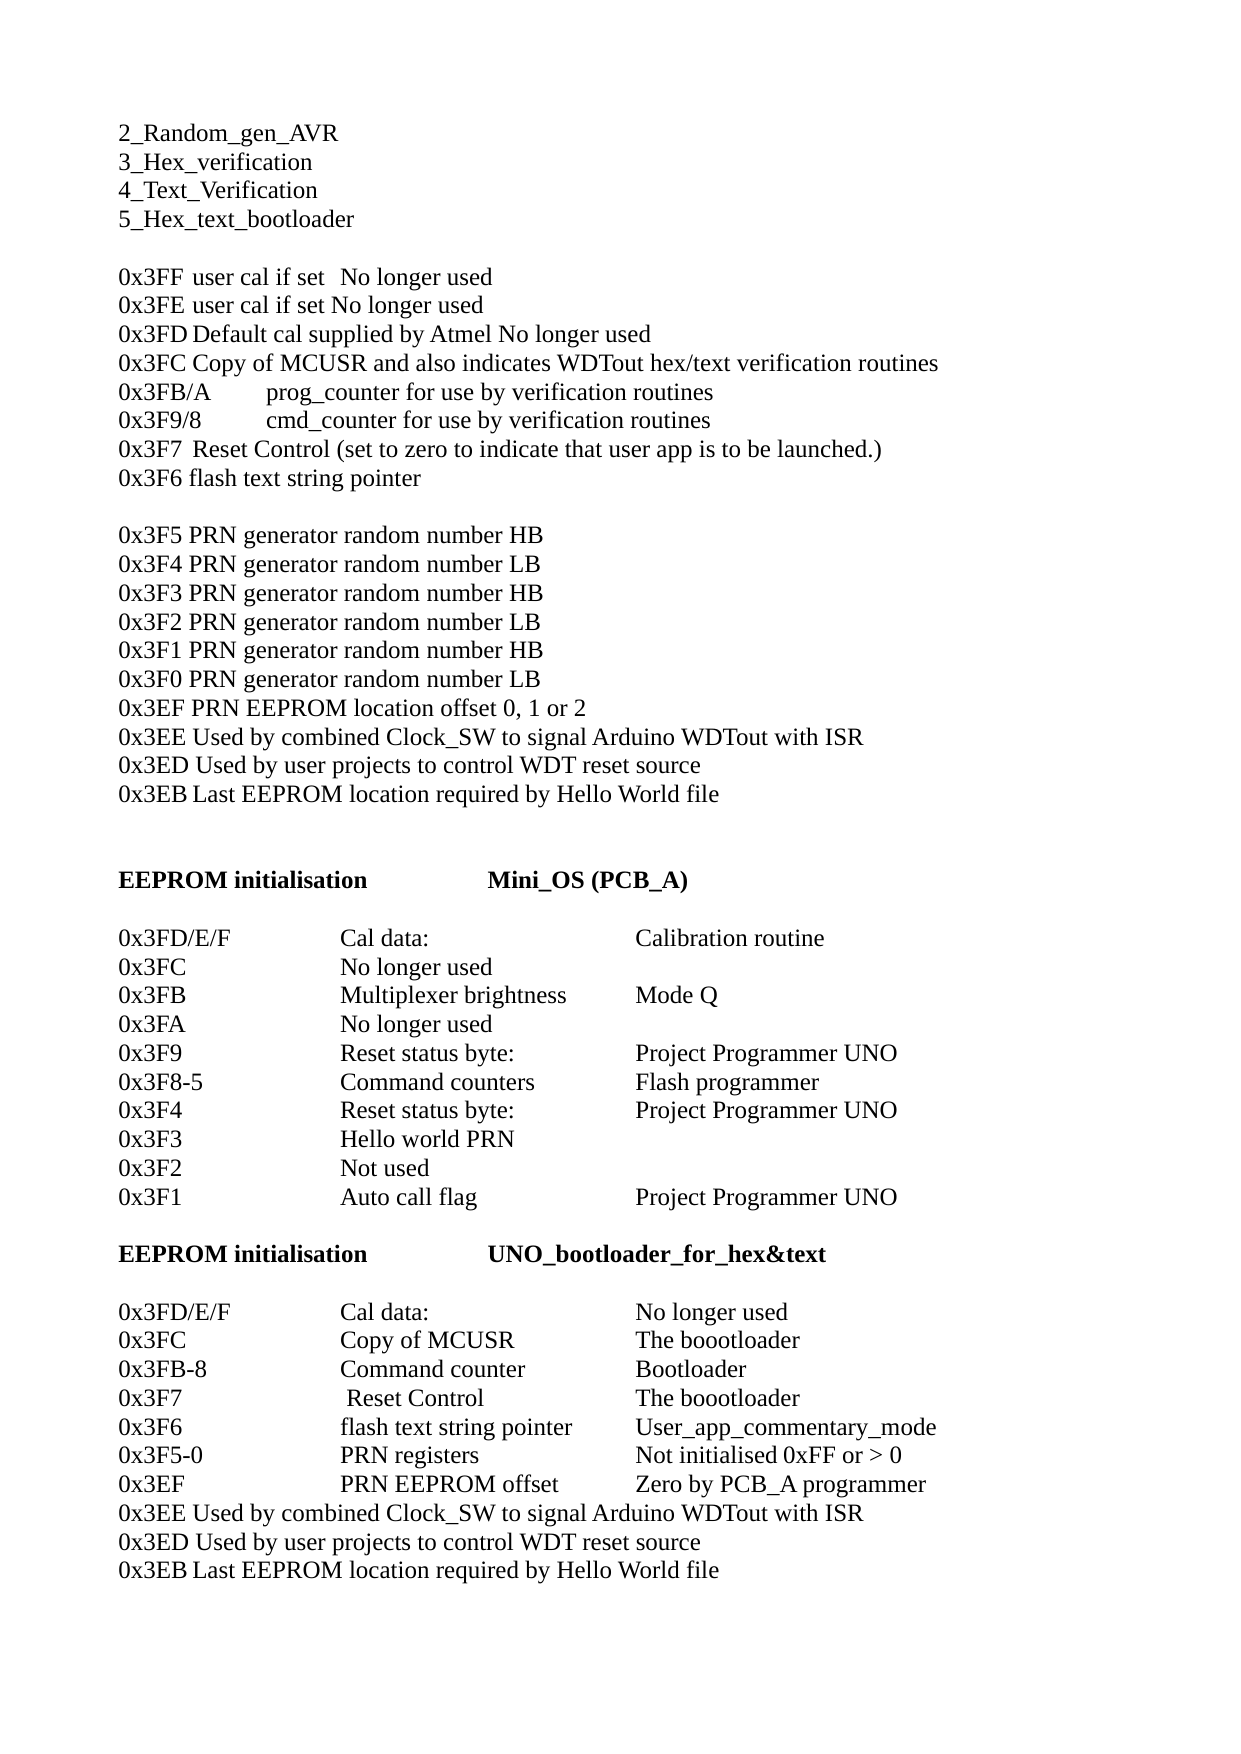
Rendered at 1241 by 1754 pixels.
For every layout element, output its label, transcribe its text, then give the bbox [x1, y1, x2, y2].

text 0x3F3 PRN generator random number HB [118, 578, 1122, 607]
text 0x3F7 Reset Control (set to zero to indicate that user app is to be launched.) [118, 434, 1122, 463]
text 0x3F0 PRN generator random number LB [118, 664, 1122, 693]
text 0x3F6 flash text string pointer User_app_commentary_mode [118, 1412, 1122, 1441]
text 0x3FB-8 Command counter Bootloader [118, 1354, 1122, 1383]
text EEPROM initialisation UNO_bootloader_for_hex&text [118, 1239, 1122, 1268]
text 0x3FC Copy of MCUSR and also indicates WDTout hex/text verification routines [118, 348, 1122, 377]
text 5_Hex_text_bootloader [118, 204, 1122, 233]
text 0x3FA No longer used [118, 1009, 1122, 1038]
text 0x3F1 PRN generator random number HB [118, 636, 1122, 664]
text 4_Text_Verification [118, 176, 1122, 204]
text 0x3FC No longer used [118, 952, 1122, 981]
text 0x3EF PRN EEPROM location offset 0, 1 or 2 [118, 693, 1122, 722]
text 0x3FC Copy of MCUSR The boootloader [118, 1326, 1122, 1354]
text 0x3FD Default cal supplied by Atmel No longer used [118, 319, 1122, 348]
text 0x3EB Last EEPROM location required by Hello World file [118, 779, 1122, 808]
text 0x3F5 PRN generator random number HB [118, 521, 1122, 549]
text 0x3EF PRN EEPROM offset Zero by PCB_A programmer [118, 1469, 1122, 1498]
text 0x3F6 flash text string pointer [118, 463, 1122, 492]
text 0x3FF user cal if set No longer used [118, 262, 1122, 291]
text EEPROM initialisation Mini_OS (PCB_A) [118, 866, 1122, 894]
text 0x3EE Used by combined Clock_SW to signal Arduino WDTout with ISR [118, 722, 1122, 751]
text 0x3EB Last EEPROM location required by Hello World file [118, 1556, 1122, 1584]
text 0x3FD/E/F Cal data: No longer used [118, 1297, 1122, 1326]
text 0x3F5-0 PRN registers Not initialised 0xFF or > 0 [118, 1441, 1122, 1469]
text 2_Random_gen_AVR [118, 118, 1122, 147]
text 0x3EE Used by combined Clock_SW to signal Arduino WDTout with ISR [118, 1498, 1122, 1527]
text 0x3FD/E/F Cal data: Calibration routine [118, 923, 1122, 952]
text 0x3F3 Hello world PRN [118, 1124, 1122, 1153]
text 0x3F9/8 cmd_counter for use by verification routines [118, 406, 1122, 434]
text 0x3FB/A prog_counter for use by verification routines [118, 377, 1122, 406]
text 3_Hex_verification [118, 147, 1122, 176]
text 0x3F4 Reset status byte: Project Programmer UNO [118, 1096, 1122, 1124]
text 0x3FE user cal if set No longer used [118, 291, 1122, 319]
text 0x3F1 Auto call flag Project Programmer UNO [118, 1182, 1122, 1211]
text 0x3F8-5 Command counters Flash programmer [118, 1067, 1122, 1096]
text 0x3F9 Reset status byte: Project Programmer UNO [118, 1038, 1122, 1067]
text 0x3FB Multiplexer brightness Mode Q [118, 981, 1122, 1009]
text 0x3F7 Reset Control The boootloader [118, 1383, 1122, 1412]
text 0x3ED Used by user projects to control WDT reset source [118, 751, 1122, 779]
text 0x3ED Used by user projects to control WDT reset source [118, 1527, 1122, 1556]
text 0x3F2 PRN generator random number LB [118, 607, 1122, 636]
text 0x3F2 Not used [118, 1153, 1122, 1182]
text 0x3F4 PRN generator random number LB [118, 549, 1122, 578]
